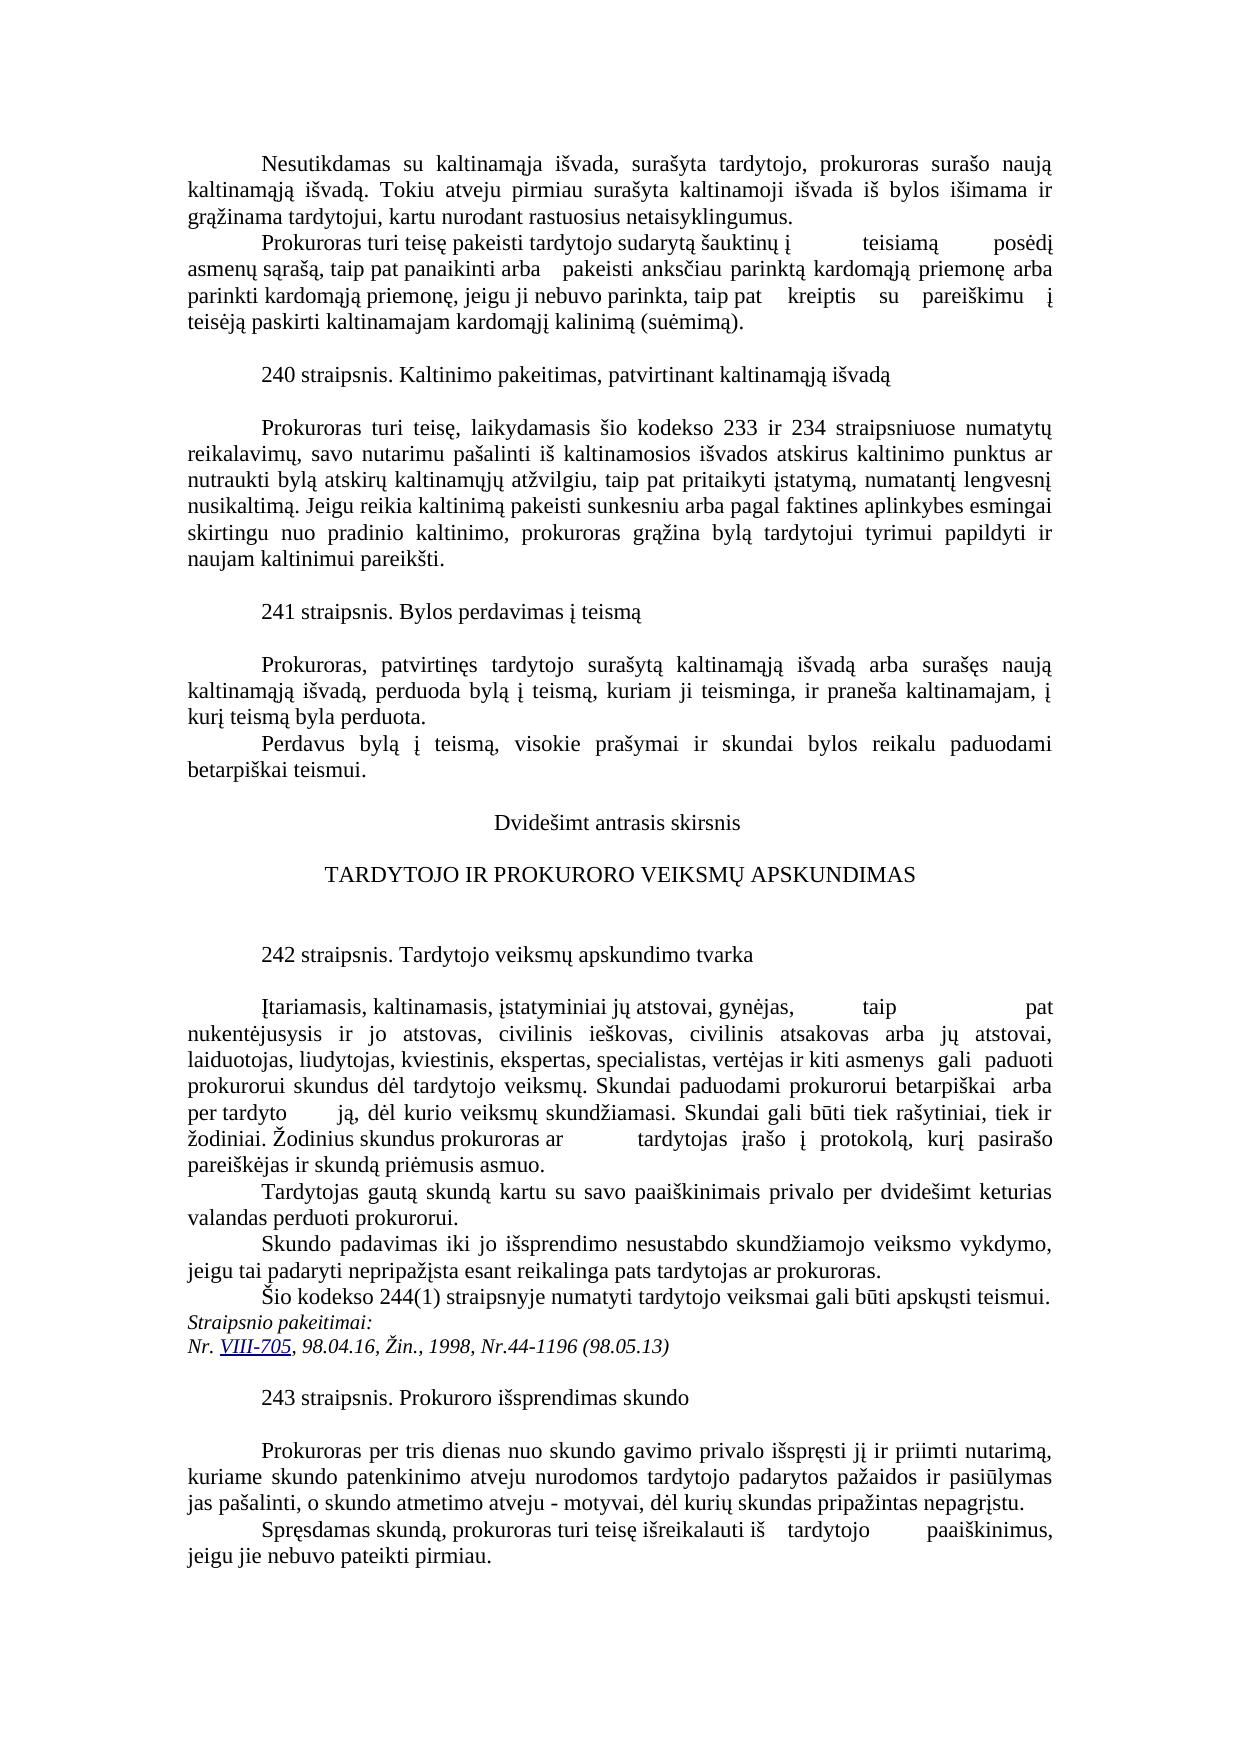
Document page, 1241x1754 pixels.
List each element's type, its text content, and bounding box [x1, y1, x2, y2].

text 243 straipsnis. Prokuroro išsprendimas skundo [187, 1384, 1053, 1410]
text Perdavus bylą į teismą, visokie prašymai ir skundai bylos reikalu paduodami betarpiškai teismui. [187, 730, 1053, 782]
text Prokuroras per tris dienas nuo skundo gavimo privalo išspręsti jį ir priimti nutarimą, kuriame skundo patenkinimo atveju nurodomos tardytojo padarytos pažaidos ir pasiūlymas jas pašalinti, o skundo atmetimo atveju - motyvai, dėl kurių skundas pripažintas nepagrįstu. [187, 1437, 1053, 1516]
text 242 straipsnis. Tardytojo veiksmų apskundimo tvarka [187, 941, 1053, 967]
text Skundo padavimas iki jo išsprendimo nesustabdo skundžiamojo veiksmo vykdymo, jeigu tai padaryti nepripažįsta esant reikalinga pats tardytojas ar prokuroras. [187, 1231, 1053, 1283]
text Dvidešimt antrasis skirsnis [187, 809, 1053, 835]
text Nr. VIII-705, 98.04.16, Žin., 1998, Nr.44-1196 (98.05.13) [187, 1334, 1053, 1358]
text Spręsdamas skundą, prokuroras turi teisę išreikalauti iš tardytojo paaiškinimus, jeigu jie nebuvo pateikti pirmiau. [187, 1516, 1053, 1568]
text 241 straipsnis. Bylos perdavimas į teismą [187, 598, 1053, 624]
text Prokuroras turi teisę, laikydamasis šio kodekso 233 ir 234 straipsniuose numatytų reikalavimų, savo nutarimu pašalinti iš kaltinamosios išvados atskirus kaltinimo punktus ar nutraukti bylą atskirų kaltinamųjų atžvilgiu, taip pat pritaikyti įstatymą, numatantį lengvesnį nusikaltimą. Jeigu reikia kaltinimą pakeisti sunkesniu arba pagal faktines aplinkybes esmingai skirtingu nuo pradinio kaltinimo, prokuroras grąžina bylą tardytojui tyrimui papildyti ir naujam kaltinimui pareikšti. [187, 413, 1053, 572]
text Tardytojas gautą skundą kartu su savo paaiškinimais privalo per dvidešimt keturias valandas perduoti prokurorui. [187, 1178, 1053, 1231]
text Prokuroras, patvirtinęs tardytojo surašytą kaltinamąją išvadą arba surašęs naują kaltinamąją išvadą, perduoda bylą į teismą, kuriam ji teisminga, ir praneša kaltinamajam, į kurį teismą byla perduota. [187, 651, 1053, 730]
text Nesutikdamas su kaltinamąja išvada, surašyta tardytojo, prokuroras surašo naują kaltinamąją išvadą. Tokiu atveju pirmiau surašyta kaltinamoji išvada iš bylos išimama ir grąžinama tardytojui, kartu nurodant rastuosius netaisyklingumus. [187, 150, 1053, 229]
text 240 straipsnis. Kaltinimo pakeitimas, patvirtinant kaltinamąją išvadą [187, 361, 1053, 387]
text TARDYTOJO IR PROKURORO VEIKSMŲ APSKUNDIMAS [187, 862, 1053, 888]
text Straipsnio pakeitimai: [187, 1309, 1053, 1334]
text Šio kodekso 244(1) straipsnyje numatyti tardytojo veiksmai gali būti apskųsti teismui. [187, 1283, 1053, 1309]
text Prokuroras turi teisę pakeisti tardytojo sudarytą šauktinų į teisiamą posėdį asmenų sąrašą, taip pat panaikinti arba pakeisti anksčiau parinktą kardomąją priemonę arba parinkti kardomąją priemonę, jeigu ji nebuvo parinkta, taip pat kreiptis su pareiškimu į teisėją paskirti kaltinamajam kardomąjį kalinimą (suėmimą). [187, 229, 1053, 334]
text Įtariamasis, kaltinamasis, įstatyminiai jų atstovai, gynėjas, taip pat nukentėjusysis ir jo atstovas, civilinis ieškovas, civilinis atsakovas arba jų atstovai, laiduotojas, liudytojas, kviestinis, ekspertas, specialistas, vertėjas ir kiti asmenys gali paduoti prokurorui skundus dėl tardytojo veiksmų. Skundai paduodami prokurorui betarpiškai arba per tardyto ją, dėl kurio veiksmų skundžiamasi. Skundai gali būti tiek rašytiniai, tiek ir žodiniai. Žodinius skundus prokuroras ar tardytojas įrašo į protokolą, kurį pasirašo pareiškėjas ir skundą priėmusis asmuo. [187, 993, 1053, 1178]
